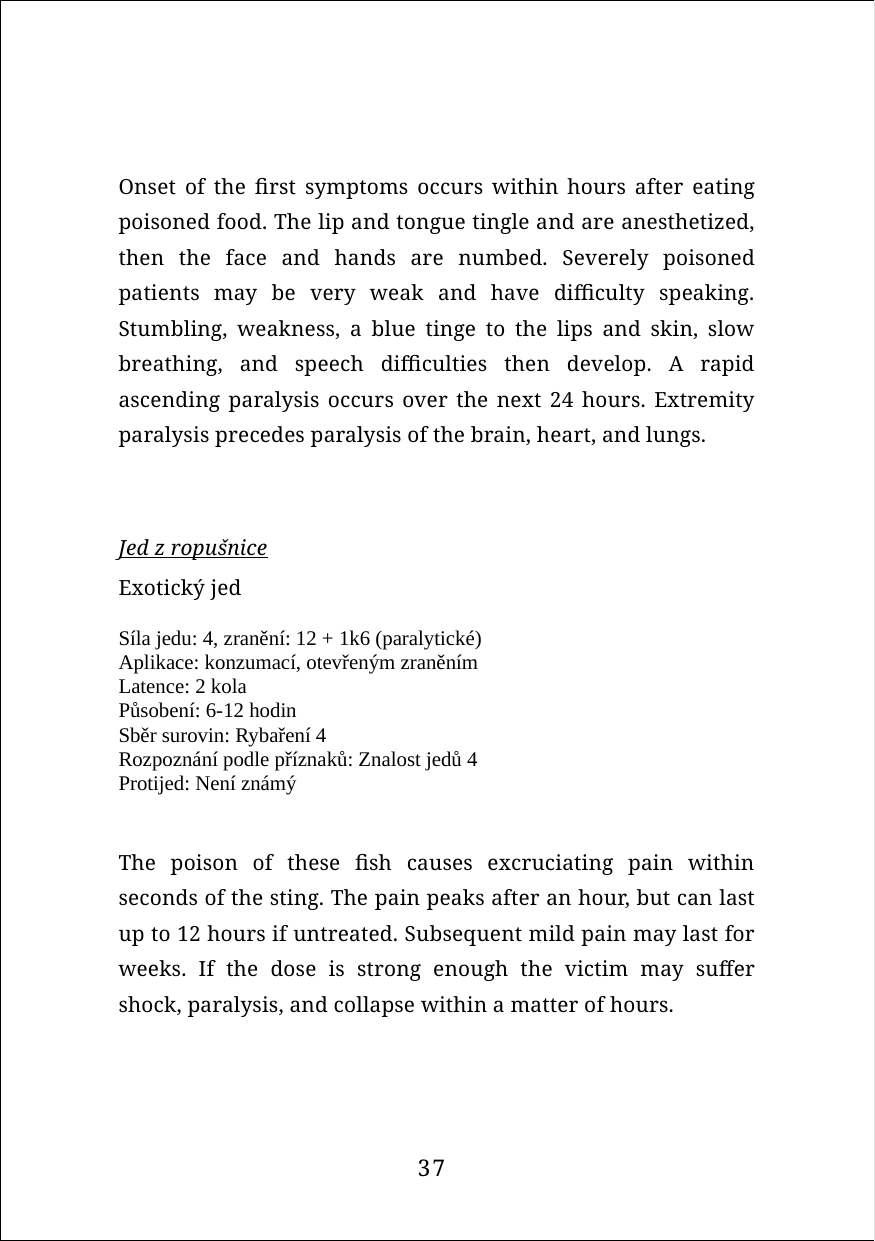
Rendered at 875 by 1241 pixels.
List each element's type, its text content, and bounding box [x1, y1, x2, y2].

text Rozpoznání podle příznaků: Znalost jedů 4 [118, 747, 756, 771]
text Aplikace: konzumací, otevřeným zraněním [118, 650, 756, 674]
text Síla jedu: 4, zranění: 12 + 1k6 (paralytické) [118, 626, 756, 650]
text Exotický jed [118, 573, 756, 601]
text Působení: 6-12 hodin [118, 698, 756, 722]
text Sběr surovin: Rybaření 4 [118, 722, 756, 747]
text Latence: 2 kola [118, 674, 756, 698]
text Onset of the first symptoms occurs within hours after eating poisoned food. The lip and tongue tingle and are anesthetized, then the face and hands are numbed. Severely poisoned patients may be very weak and have difficulty speaking. Stumbling, weakness, a blue tinge to the lips and skin, slow breathing, and speech difficulties then develop. A rapid ascending paralysis occurs over the next 24 hours. Extremity paralysis precedes paralysis of the brain, heart, and lungs. [118, 172, 756, 449]
subtitle Jed z ropušnice [118, 533, 756, 561]
text The poison of these fish causes excruciating pain within seconds of the sting. The pain peaks after an hour, but can last up to 12 hours if untreated. Subsequent mild pain may last for weeks. If the dose is strong enough the victim may suffer shock, paralysis, and collapse within a matter of hours. [118, 848, 756, 1018]
text Protijed: Není známý [118, 771, 756, 795]
